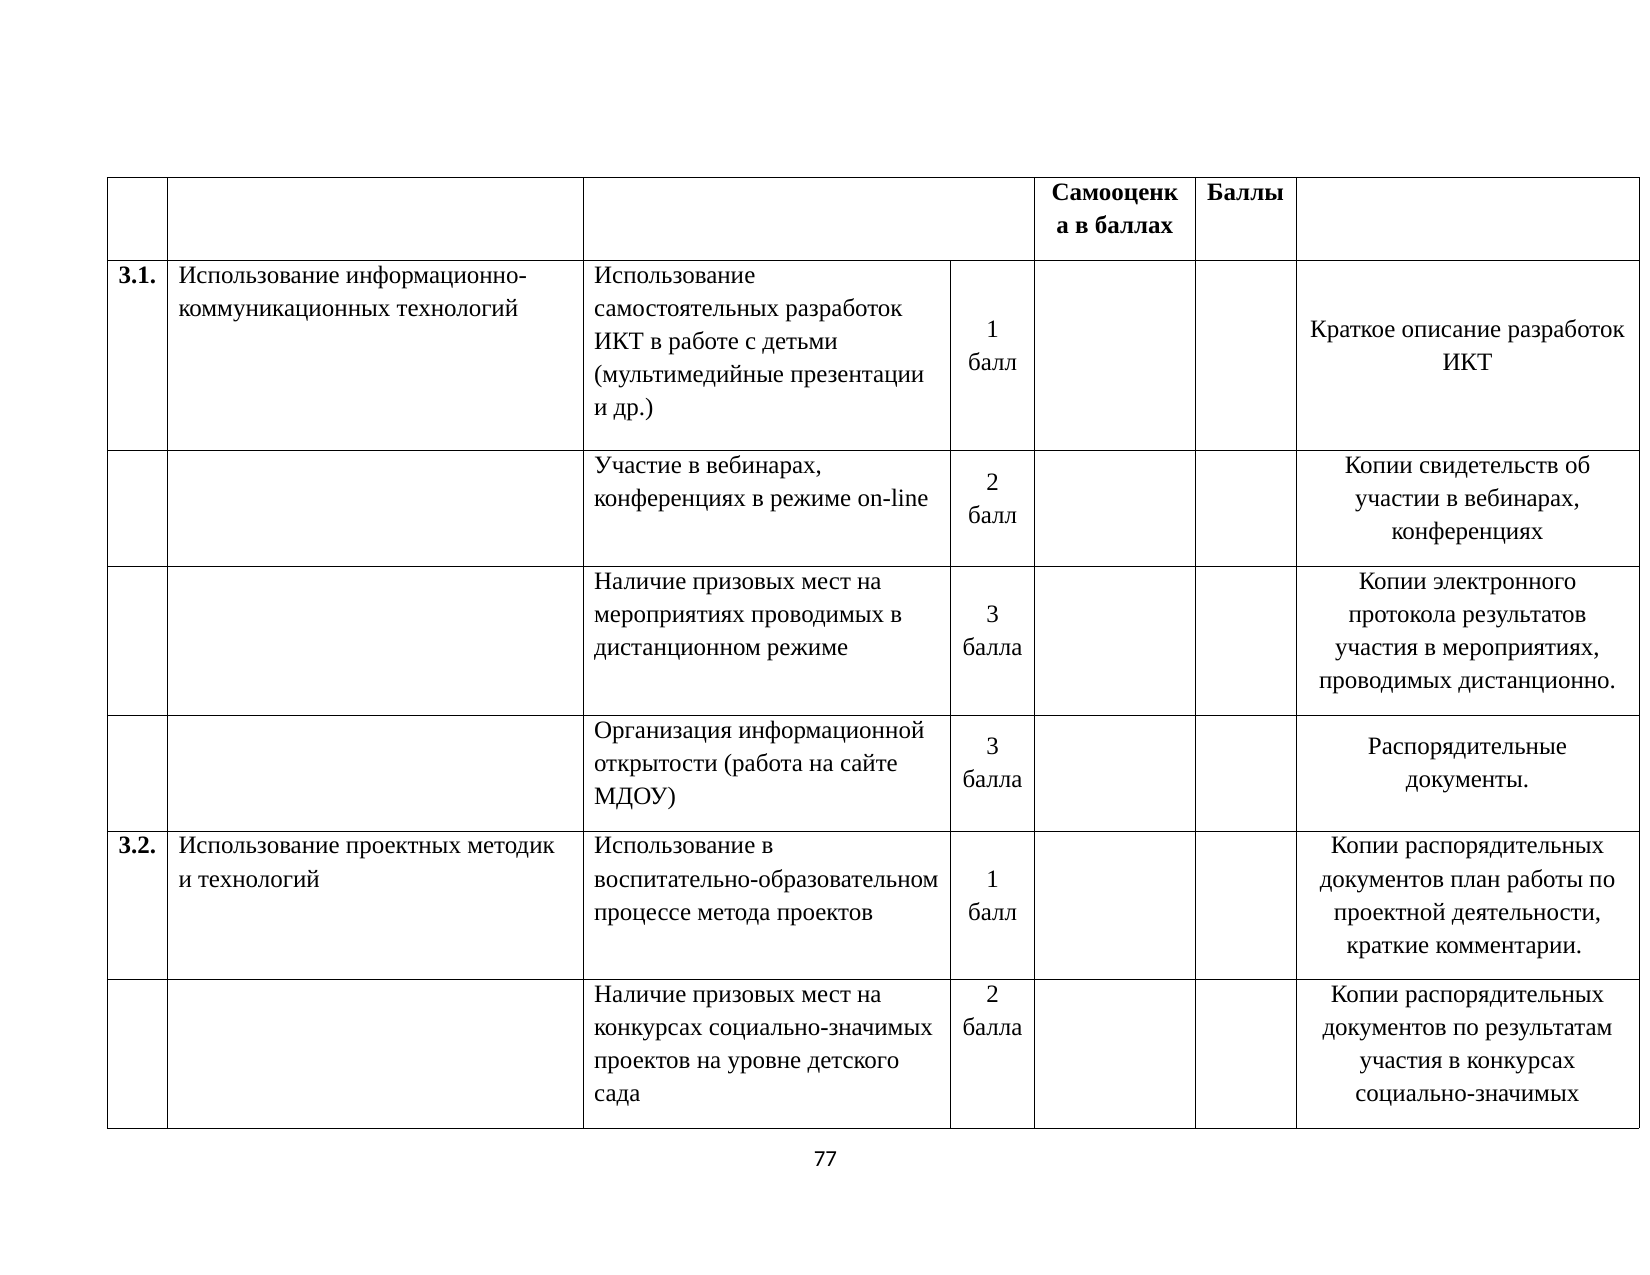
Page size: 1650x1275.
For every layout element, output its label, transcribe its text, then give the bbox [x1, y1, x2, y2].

table_cell [168, 178, 583, 260]
table_cell Использование в воспитательно-образовательном процессе метода проектов [584, 832, 950, 979]
table_cell 3 балла [951, 567, 1034, 715]
table_cell Копии распорядительных документов по результатам участия в конкурсах социально-значимых [1297, 980, 1639, 1128]
table_cell [1035, 716, 1195, 831]
table_cell [1035, 980, 1195, 1128]
table_cell 3.2. [108, 832, 167, 979]
table_cell [1196, 451, 1296, 566]
table_cell Распорядительные документы. [1297, 716, 1639, 831]
table_cell [168, 716, 583, 831]
table_cell 1 балл [951, 261, 1034, 450]
table_cell [1035, 261, 1195, 450]
table_cell Использование проектных методик и технологий [168, 832, 583, 979]
table_cell Организация информационной открытости (работа на сайте МДОУ) [584, 716, 950, 831]
table_cell [1035, 567, 1195, 715]
table_cell [108, 980, 167, 1128]
table_cell [168, 980, 583, 1128]
table_cell 2 балл [951, 451, 1034, 566]
table_cell [1196, 832, 1296, 979]
table_cell [1196, 980, 1296, 1128]
table_cell Копии свидетельств об участии в вебинарах, конференциях [1297, 451, 1639, 566]
table_cell Самооценка в баллах [1035, 178, 1195, 260]
table_cell [1035, 832, 1195, 979]
table_cell 3 балла [951, 716, 1034, 831]
table_cell [1297, 178, 1639, 260]
table_cell [1035, 451, 1195, 566]
table_cell Наличие призовых мест на мероприятиях проводимых в дистанционном режиме [584, 567, 950, 715]
table_cell [168, 567, 583, 715]
table_cell [168, 451, 583, 566]
table_cell [108, 451, 167, 566]
table_cell Копии электронного протокола результатов участия в мероприятиях, проводимых дистанционно. [1297, 567, 1639, 715]
table_cell [108, 178, 167, 260]
table_cell [1196, 261, 1296, 450]
table_cell Копии распорядительных документов план работы по проектной деятельности, краткие комментарии. [1297, 832, 1639, 979]
table_cell Наличие призовых мест на конкурсах социально-значимых проектов на уровне детского сада [584, 980, 950, 1128]
table_cell 1 балл [951, 832, 1034, 979]
table_cell [108, 567, 167, 715]
table_cell 3.1. [108, 261, 167, 450]
table_cell [1196, 567, 1296, 715]
table_cell Баллы [1196, 178, 1296, 260]
table_cell [1196, 716, 1296, 831]
table_cell Краткое описание разработок ИКТ [1297, 261, 1639, 450]
table_cell Участие в вебинарах, конференциях в режиме on-line [584, 451, 950, 566]
table_cell [108, 716, 167, 831]
table_cell [584, 178, 1034, 260]
table_cell Использование самостоятельных разработок ИКТ в работе с детьми (мультимедийные презентации и др.) [584, 261, 950, 450]
table_cell 2 балла [951, 980, 1034, 1128]
table_cell Использование информационно-коммуникационных технологий [168, 261, 583, 450]
